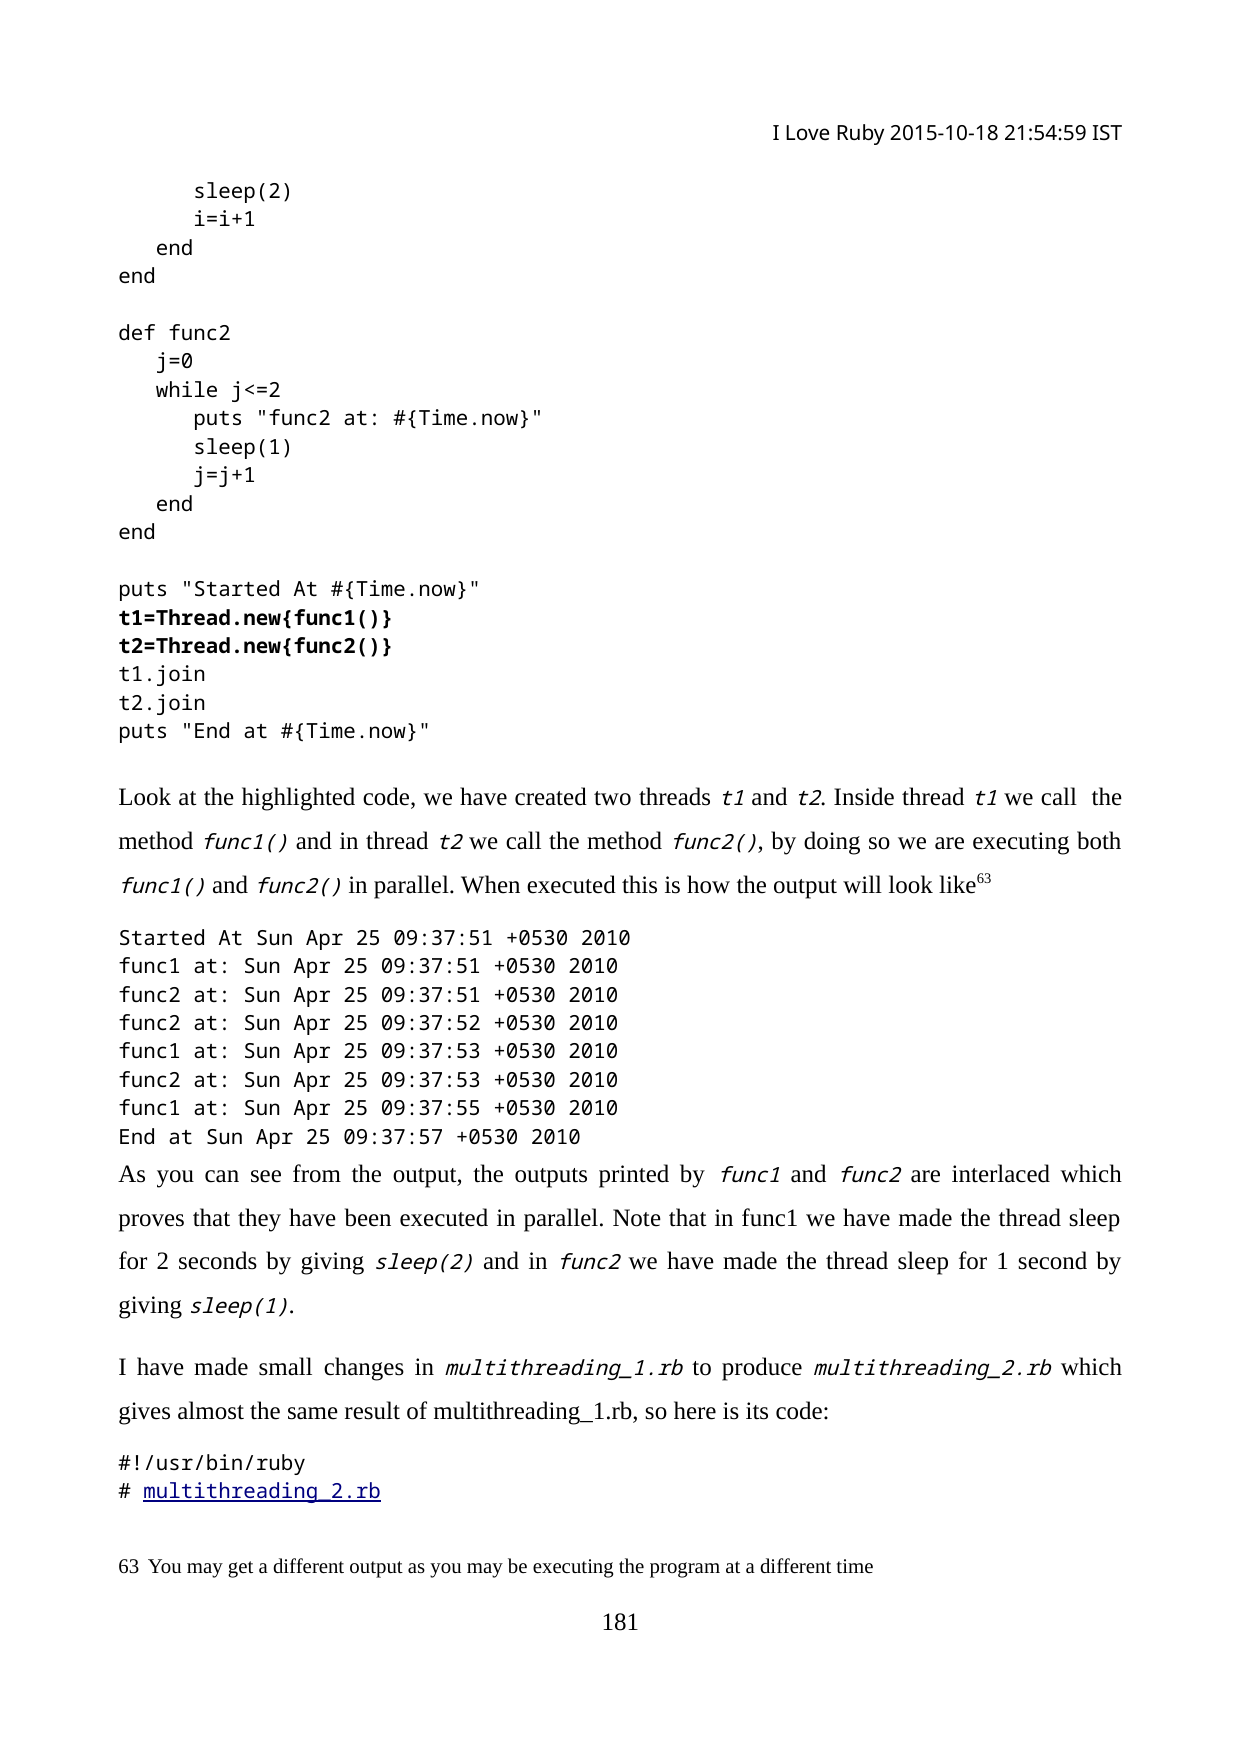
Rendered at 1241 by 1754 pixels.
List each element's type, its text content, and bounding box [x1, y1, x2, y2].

text t1=Thread.new{func1()} [118, 603, 1122, 631]
text while j<=2 [118, 375, 1122, 403]
text func2 at: Sun Apr 25 09:37:51 +0530 2010 [118, 980, 1122, 1008]
text def func2 [118, 318, 1122, 347]
text I have made small changes in multithreading_1.rb to produce multithreading_2.rb which gives almost the same result of multithreading_1.rb, so here is its code: [118, 1352, 1122, 1424]
text End at Sun Apr 25 09:37:57 +0530 2010 [118, 1122, 1122, 1150]
text t2=Thread.new{func2()} [118, 631, 1122, 659]
text end [118, 261, 1122, 290]
text # multithreading_2.rb [118, 1476, 1122, 1504]
text func1 at: Sun Apr 25 09:37:51 +0530 2010 [118, 951, 1122, 980]
text t2.join [118, 688, 1122, 716]
text j=0 [118, 347, 1122, 375]
text You may get a different output as you may be executing the program at a different time [118, 1553, 1122, 1578]
text func1 at: Sun Apr 25 09:37:55 +0530 2010 [118, 1093, 1122, 1122]
text puts "End at #{Time.now}" [118, 716, 1122, 745]
text t1.join [118, 659, 1122, 688]
text puts "func2 at: #{Time.now}" [118, 403, 1122, 432]
text j=j+1 [118, 460, 1122, 489]
text i=i+1 [118, 204, 1122, 233]
text Started At Sun Apr 25 09:37:51 +0530 2010 [118, 923, 1122, 951]
text end [118, 489, 1122, 517]
text puts "Started At #{Time.now}" [118, 574, 1122, 603]
text sleep(2) [118, 176, 1122, 204]
text end [118, 517, 1122, 546]
text Look at the highlighted code, we have created two threads t1 and t2. Inside thread t1 we call the method func1() and in thread t2 we call the method func2(), by doing so we are executing both func1() and func2() in parallel. When executed this is how the output will look like [118, 782, 1122, 899]
text func1 at: Sun Apr 25 09:37:53 +0530 2010 [118, 1037, 1122, 1065]
text end [118, 233, 1122, 261]
text func2 at: Sun Apr 25 09:37:53 +0530 2010 [118, 1065, 1122, 1093]
text sleep(1) [118, 432, 1122, 460]
text #!/usr/bin/ruby [118, 1448, 1122, 1476]
text As you can see from the output, the outputs printed by func1 and func2 are interlaced which proves that they have been executed in parallel. Note that in func1 we have made the thread sleep for 2 seconds by giving sleep(2) and in func2 we have made the thread sleep for 1 second by giving sleep(1). [118, 1159, 1122, 1319]
text func2 at: Sun Apr 25 09:37:52 +0530 2010 [118, 1008, 1122, 1037]
